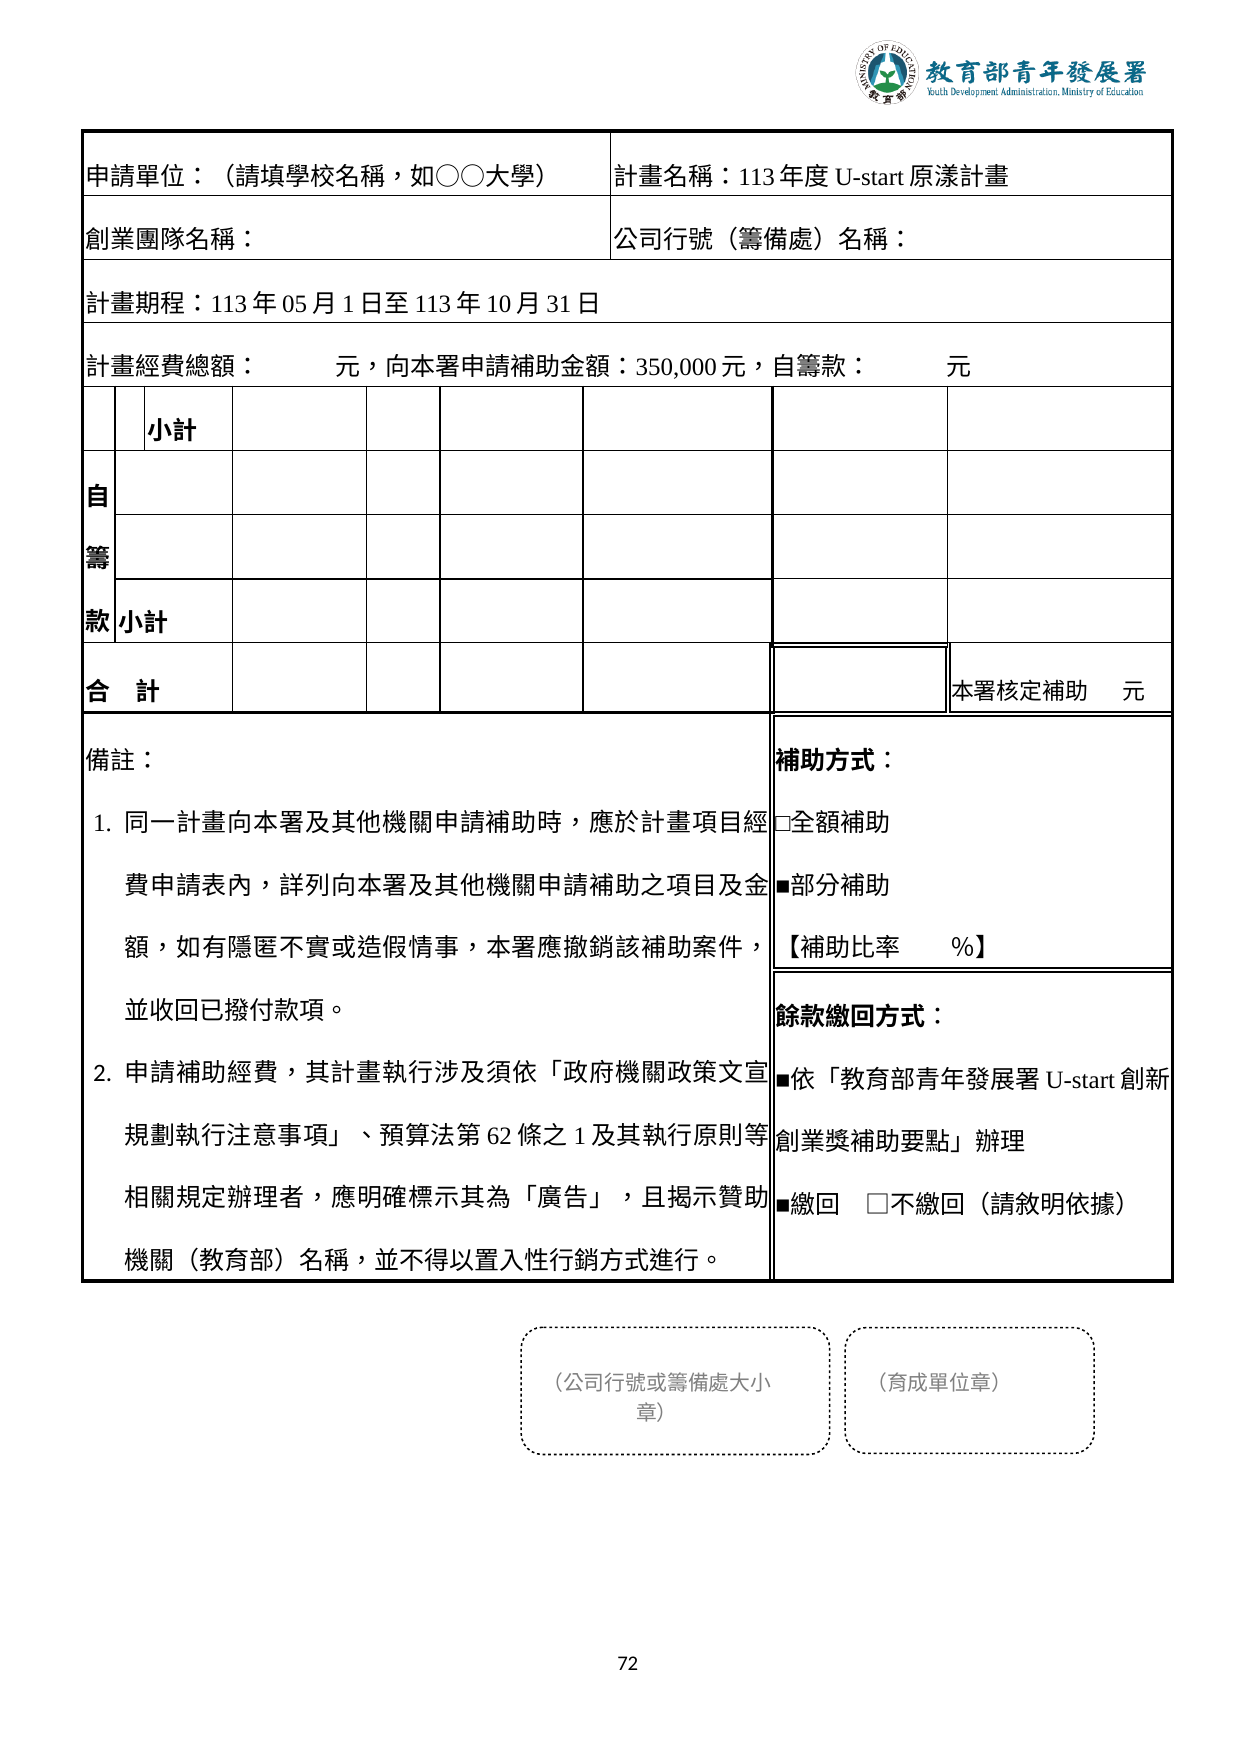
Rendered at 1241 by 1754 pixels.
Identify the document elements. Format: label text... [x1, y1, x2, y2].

table_cell 計畫期程：113年05月1日至113年10月31日 [84, 260, 1171, 322]
table_cell [233, 515, 366, 578]
table_cell [441, 643, 582, 711]
table_cell 計畫經費總額： 元，向本署申請補助金額：350,000元，自籌款： 元 [84, 323, 1171, 386]
table_cell [584, 580, 771, 642]
table_header 計畫名稱：113年度U-start原漾計畫 [611, 133, 1171, 195]
table_cell 補助方式： □全額補助 ■部分補助 【補助比率 ％】 [775, 717, 1171, 967]
table_cell 公司行號（籌備處）名稱： [611, 196, 1171, 258]
table_cell [367, 387, 439, 450]
table_cell [441, 515, 582, 578]
table_cell [774, 579, 947, 642]
table_cell [116, 515, 232, 578]
table_cell [116, 387, 144, 450]
table_cell 自籌款 [84, 451, 114, 642]
table_cell [774, 451, 947, 514]
table_cell 合 計 [84, 643, 232, 711]
table_cell [233, 451, 366, 514]
table_cell [948, 387, 1171, 450]
table_cell [441, 451, 582, 514]
table_cell [775, 648, 945, 711]
table_cell [367, 451, 439, 514]
table_cell [948, 451, 1171, 514]
table_cell [367, 580, 439, 642]
table_cell [948, 579, 1171, 642]
table_cell [774, 515, 947, 578]
table_cell [441, 580, 582, 642]
table_cell [584, 451, 771, 514]
table_cell [233, 387, 366, 450]
table_cell [367, 515, 439, 578]
table_cell 備註： 同一計畫向本署及其他機關申請補助時，應於計畫項目經費申請表內，詳列向本署及其他機關申請補助之項目及金額，如有隱匿不實或造假情事，本署應撤銷該補助案件，並收回已撥付款項。 申請補助經費，其計畫執行涉及須依「政府機關政策文宣規劃執行注意事項」、預算法第62條之1及其執行原則等相關規定辦理者，應明確標示其為「廣告」，且揭示贊助機關（教育部）名稱，並不得以置入性行銷方式進行。 [84, 714, 769, 1279]
table_cell [584, 387, 771, 450]
table_cell [233, 580, 366, 642]
table_cell [233, 643, 366, 711]
table_cell [116, 451, 232, 514]
table_cell [84, 387, 114, 450]
table_cell 小計 [116, 580, 232, 642]
table_cell [774, 387, 947, 450]
table_cell [948, 515, 1171, 578]
table_cell 本署核定補助 元 [951, 643, 1171, 711]
table_cell 小計 [145, 387, 232, 450]
table_header 申請單位：（請填學校名稱，如○○大學） [84, 133, 610, 195]
table_cell [367, 643, 439, 711]
table_cell [584, 643, 769, 711]
table_cell 創業團隊名稱： [84, 196, 610, 258]
table_cell [441, 387, 582, 450]
table_cell 餘款繳回方式： ■依「教育部青年發展署U-start創新創業獎補助要點」辦理 ■繳回 □不繳回（請敘明依據） [775, 973, 1171, 1279]
table_cell [584, 515, 771, 578]
